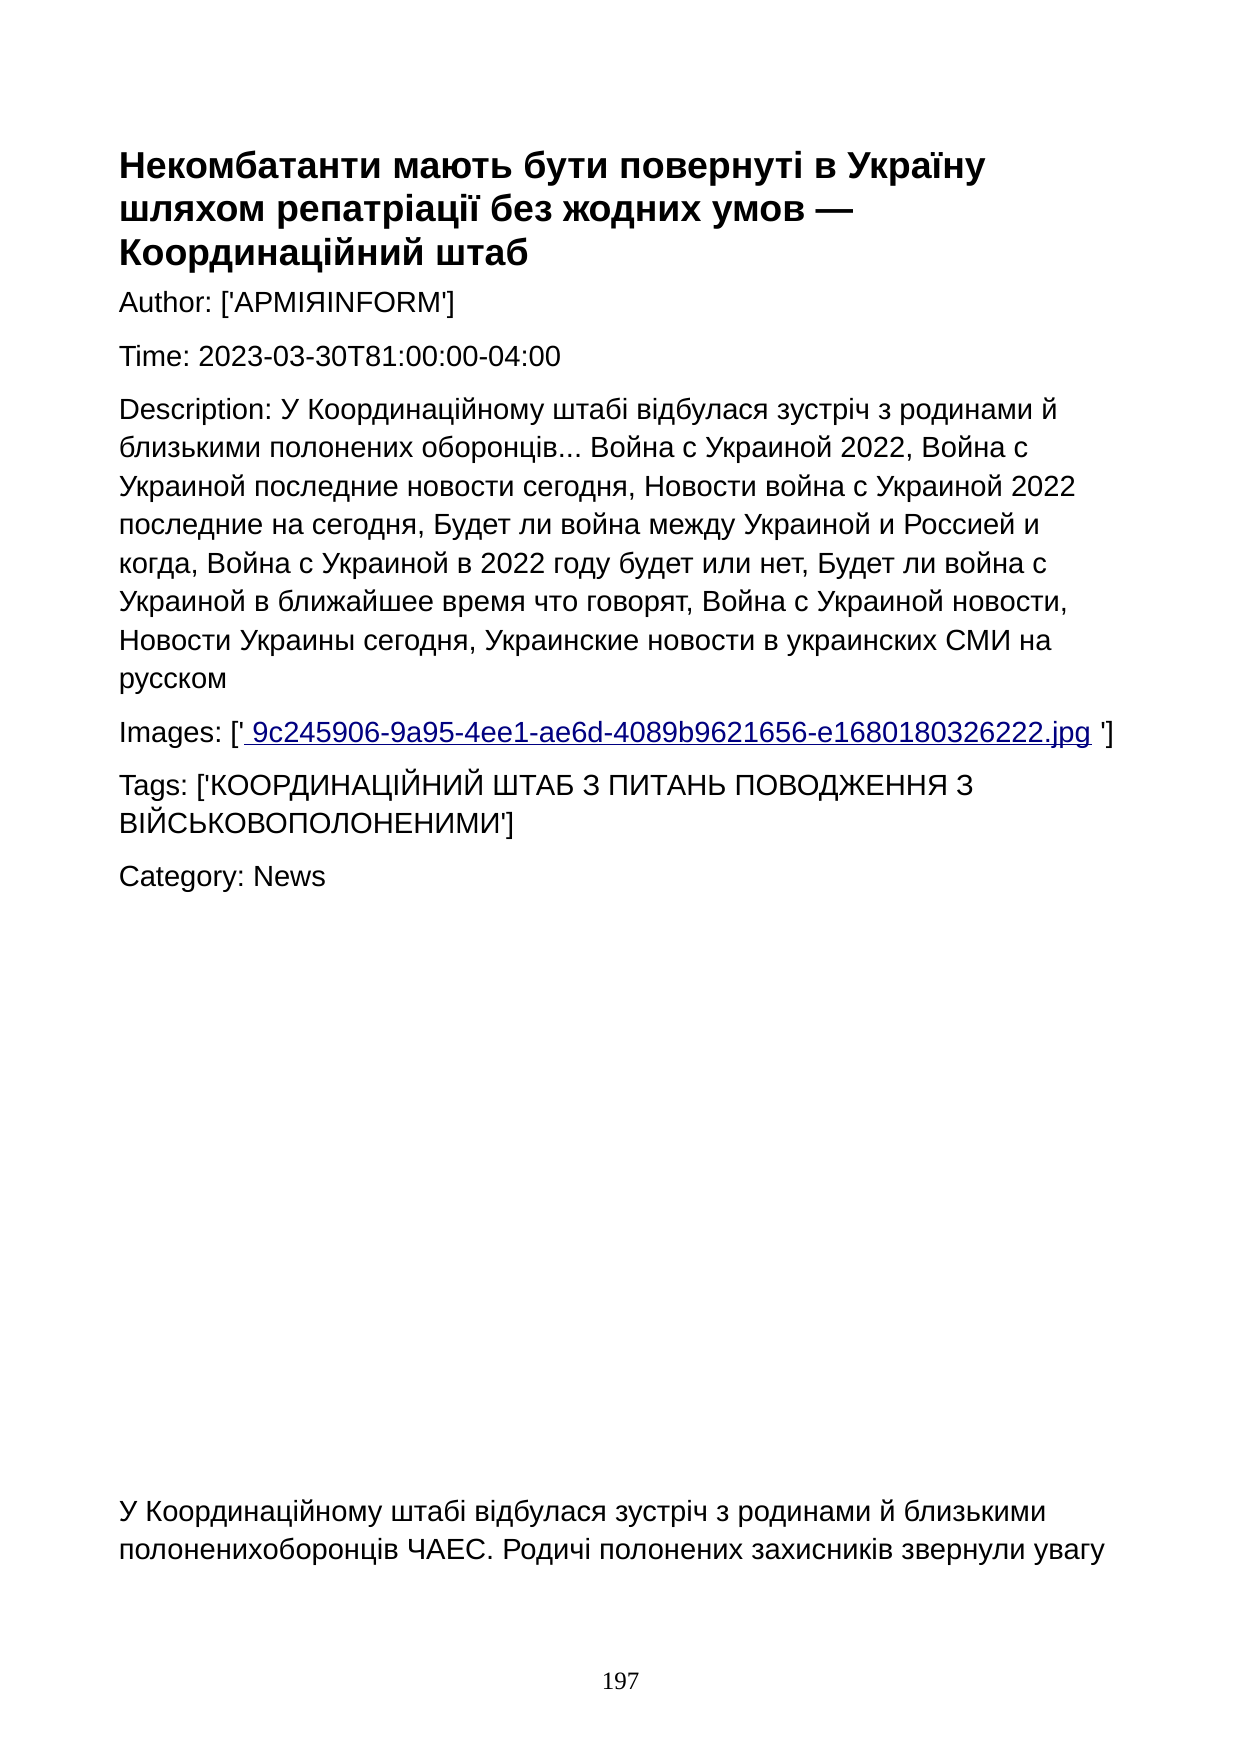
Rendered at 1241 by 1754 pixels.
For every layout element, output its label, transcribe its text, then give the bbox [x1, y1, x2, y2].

text Description: У Координаційному штабі відбулася зустріч з родинами й близькими полонених оборонців... Война с Украиной 2022, Война с Украиной последние новости сегодня, Новости война с Украиной 2022 последние на сегодня, Будет ли война между Украиной и Россией и когда, Война с Украиной в 2022 году будет или нет, Будет ли война с Украиной в ближайшее время что говорят, Война с Украиной новости, Новости Украины сегодня, Украинские новости в украинских СМИ на русском [118, 392, 1122, 695]
text Category: News [118, 859, 1122, 893]
text Time: 2023-03-30T81:00:00-04:00 [118, 338, 1122, 372]
subtitle Некомбатанти мають бути повернуті в Україну шляхом репатріації без жодних умов — Координаційний штаб [118, 143, 1122, 273]
text Tags: ['КООРДИНАЦІЙНИЙ ШТАБ З ПИТАНЬ ПОВОДЖЕННЯ З ВІЙСЬКОВОПОЛОНЕНИМИ'] [118, 768, 1122, 840]
text Author: ['АРМІЯINFORM'] [118, 285, 1122, 319]
text У Координаційному штабі відбулася зустріч з родинами й близькими полоненихоборонців ЧАЕС. Родичі полонених захисників звернули увагу [118, 1494, 1122, 1566]
text Images: [' 9c245906-9a95-4ee1-ae6d-4089b9621656-e1680180326222.jpg '] [118, 714, 1122, 748]
